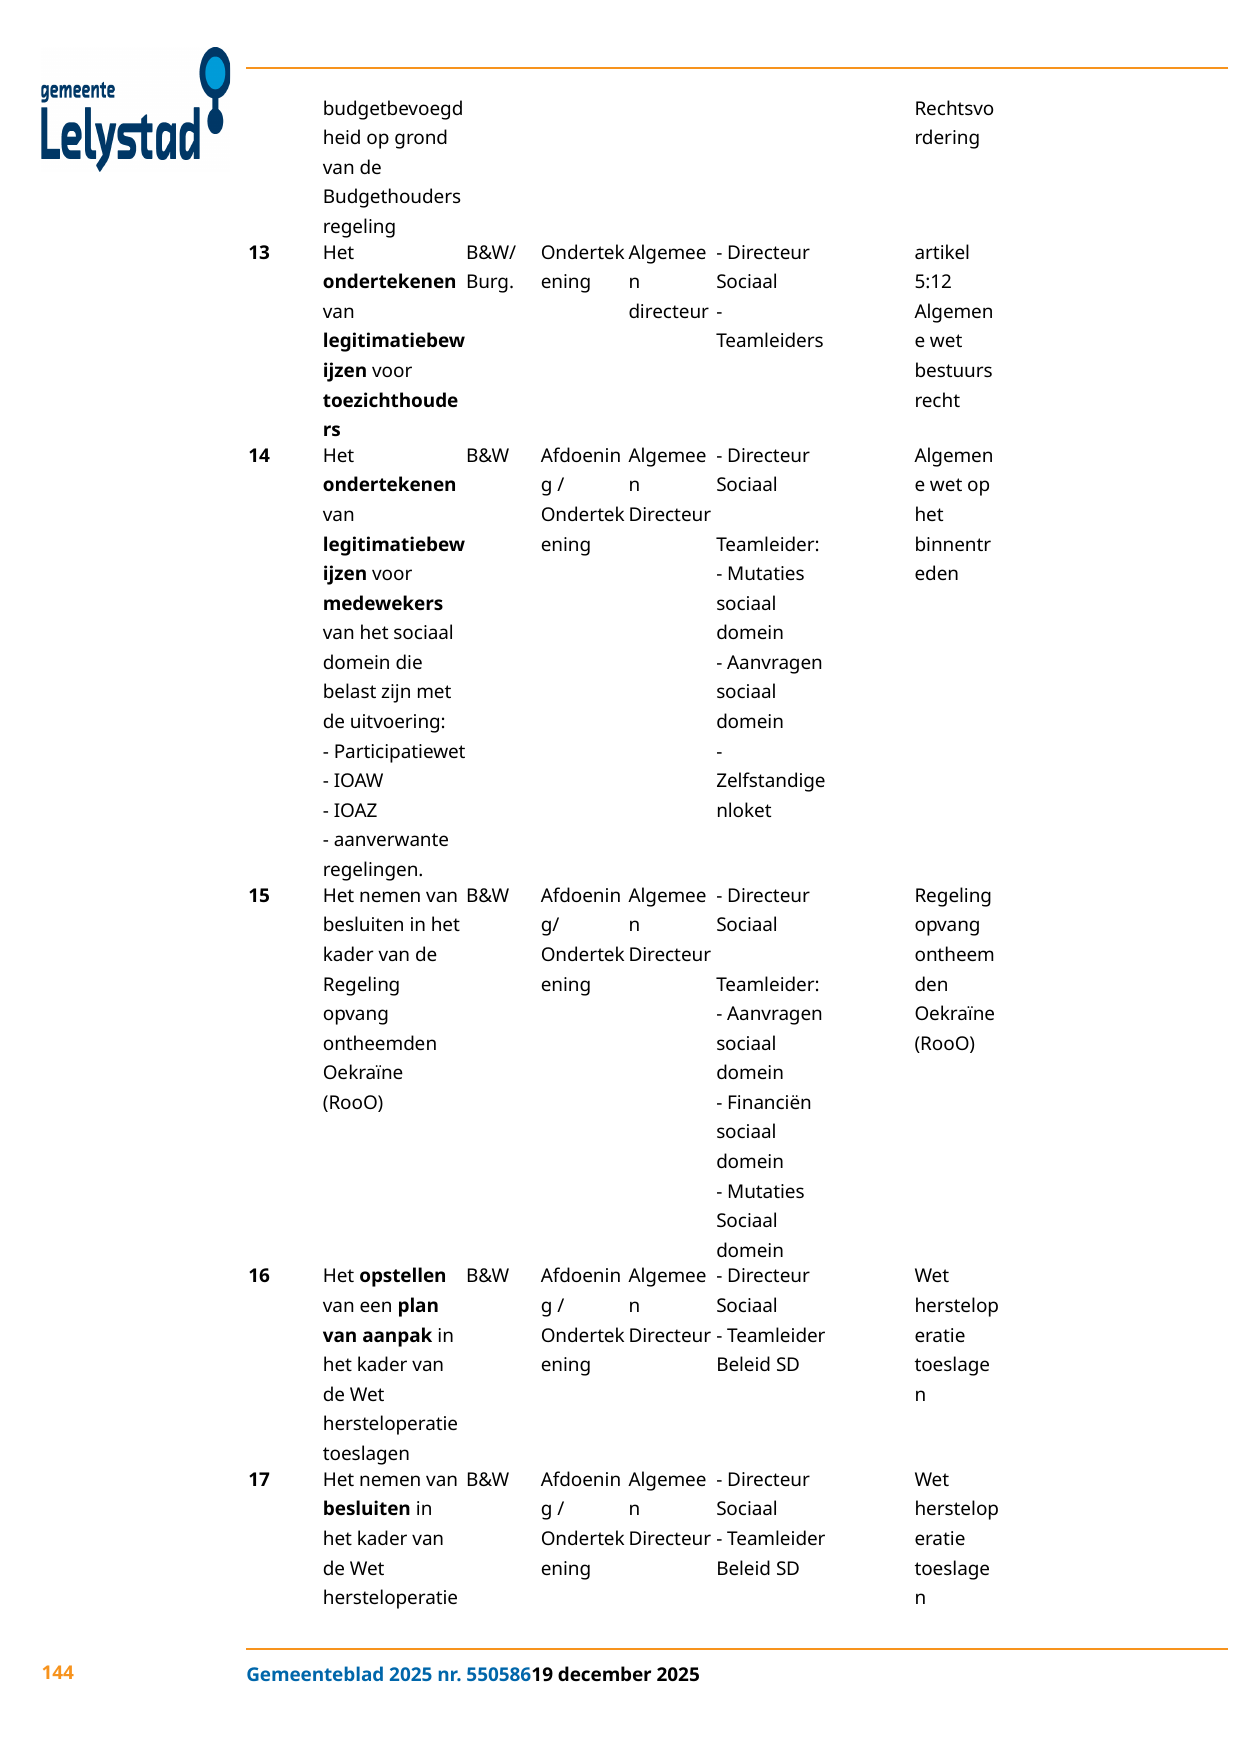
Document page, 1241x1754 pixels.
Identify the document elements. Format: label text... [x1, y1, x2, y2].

table_cell Algemeen Directeur [628, 442, 716, 882]
table_cell Algemeen directeur [628, 239, 716, 442]
table_cell budgetbevoegdheid op grond van de Budgethoudersregeling [323, 95, 466, 239]
table_cell [999, 1466, 1152, 1610]
table_cell Het opstellen van een plan van aanpak in het kader van de Wet hersteloperatie toeslagen [323, 1263, 466, 1466]
table_cell 14 [248, 442, 323, 882]
table_cell Afdoening / Ondertekening [541, 1263, 628, 1466]
table_cell 17 [248, 1466, 323, 1610]
table_cell - Directeur Sociaal Teamleider: - Mutaties sociaal domein - Aanvragen sociaal domein - Zelfstandigenloket [716, 442, 826, 882]
table_cell Algemeen Directeur [628, 882, 716, 1263]
table_cell [716, 95, 826, 239]
table_cell - Directeur Sociaal - Teamleiders [716, 239, 826, 442]
table_cell Afdoening / Ondertekening [541, 442, 628, 882]
table_cell [826, 1263, 914, 1466]
table_cell [999, 239, 1152, 442]
table_cell Het nemen van besluiten in het kader van de Wet hersteloperatie [323, 1466, 466, 1610]
table_cell Rechtsvordering [914, 95, 999, 239]
table_cell [999, 1263, 1152, 1466]
table_cell Het ondertekenen van legitimatiebewijzen voor toezichthouders [323, 239, 466, 442]
table_cell [826, 442, 914, 882]
table_cell B&W [466, 1466, 541, 1610]
table_cell B&W [466, 442, 541, 882]
table_cell artikel 5:12 Algemene wet bestuursrecht [914, 239, 999, 442]
table_cell [628, 95, 716, 239]
table_cell [999, 882, 1152, 1263]
table_cell [826, 239, 914, 442]
table_cell [826, 1466, 914, 1610]
table_cell B&W [466, 882, 541, 1263]
table_cell [541, 95, 628, 239]
picture [41, 47, 231, 172]
table_cell [999, 442, 1152, 882]
table_cell B&W/Burg. [466, 239, 541, 442]
table_cell Wet hersteloperatie toeslagen [914, 1263, 999, 1466]
table_cell 13 [248, 239, 323, 442]
table_cell Regeling opvang ontheemden Oekraïne (RooO) [914, 882, 999, 1263]
table_cell [826, 95, 914, 239]
table_cell Algemene wet op het binnentreden [914, 442, 999, 882]
table_cell [826, 882, 914, 1263]
table_cell Het ondertekenen van legitimatiebewijzen voor medewekers van het sociaal domein die belast zijn met de uitvoering: - Participatiewet - IOAW - IOAZ - aanverwante regelingen. [323, 442, 466, 882]
table_cell Algemeen Directeur [628, 1263, 716, 1466]
table_cell - Directeur Sociaal - Teamleider Beleid SD [716, 1466, 826, 1610]
table_cell - Directeur Sociaal Teamleider: - Aanvragen sociaal domein - Financiën sociaal domein - Mutaties Sociaal domein [716, 882, 826, 1263]
table_cell B&W [466, 1263, 541, 1466]
table_cell 16 [248, 1263, 323, 1466]
table_cell [999, 95, 1152, 239]
table_cell 15 [248, 882, 323, 1263]
table_cell Algemeen Directeur [628, 1466, 716, 1610]
table_cell Afdoening/ Ondertekening [541, 882, 628, 1263]
table_cell Het nemen van besluiten in het kader van de Regeling opvang ontheemden Oekraïne (RooO) [323, 882, 466, 1263]
table_cell Afdoening / Ondertekening [541, 1466, 628, 1610]
table_cell Ondertekening [541, 239, 628, 442]
table_cell Wet hersteloperatie toeslagen [914, 1466, 999, 1610]
table_cell [248, 95, 323, 239]
table_cell - Directeur Sociaal - Teamleider Beleid SD [716, 1263, 826, 1466]
table_cell [466, 95, 541, 239]
